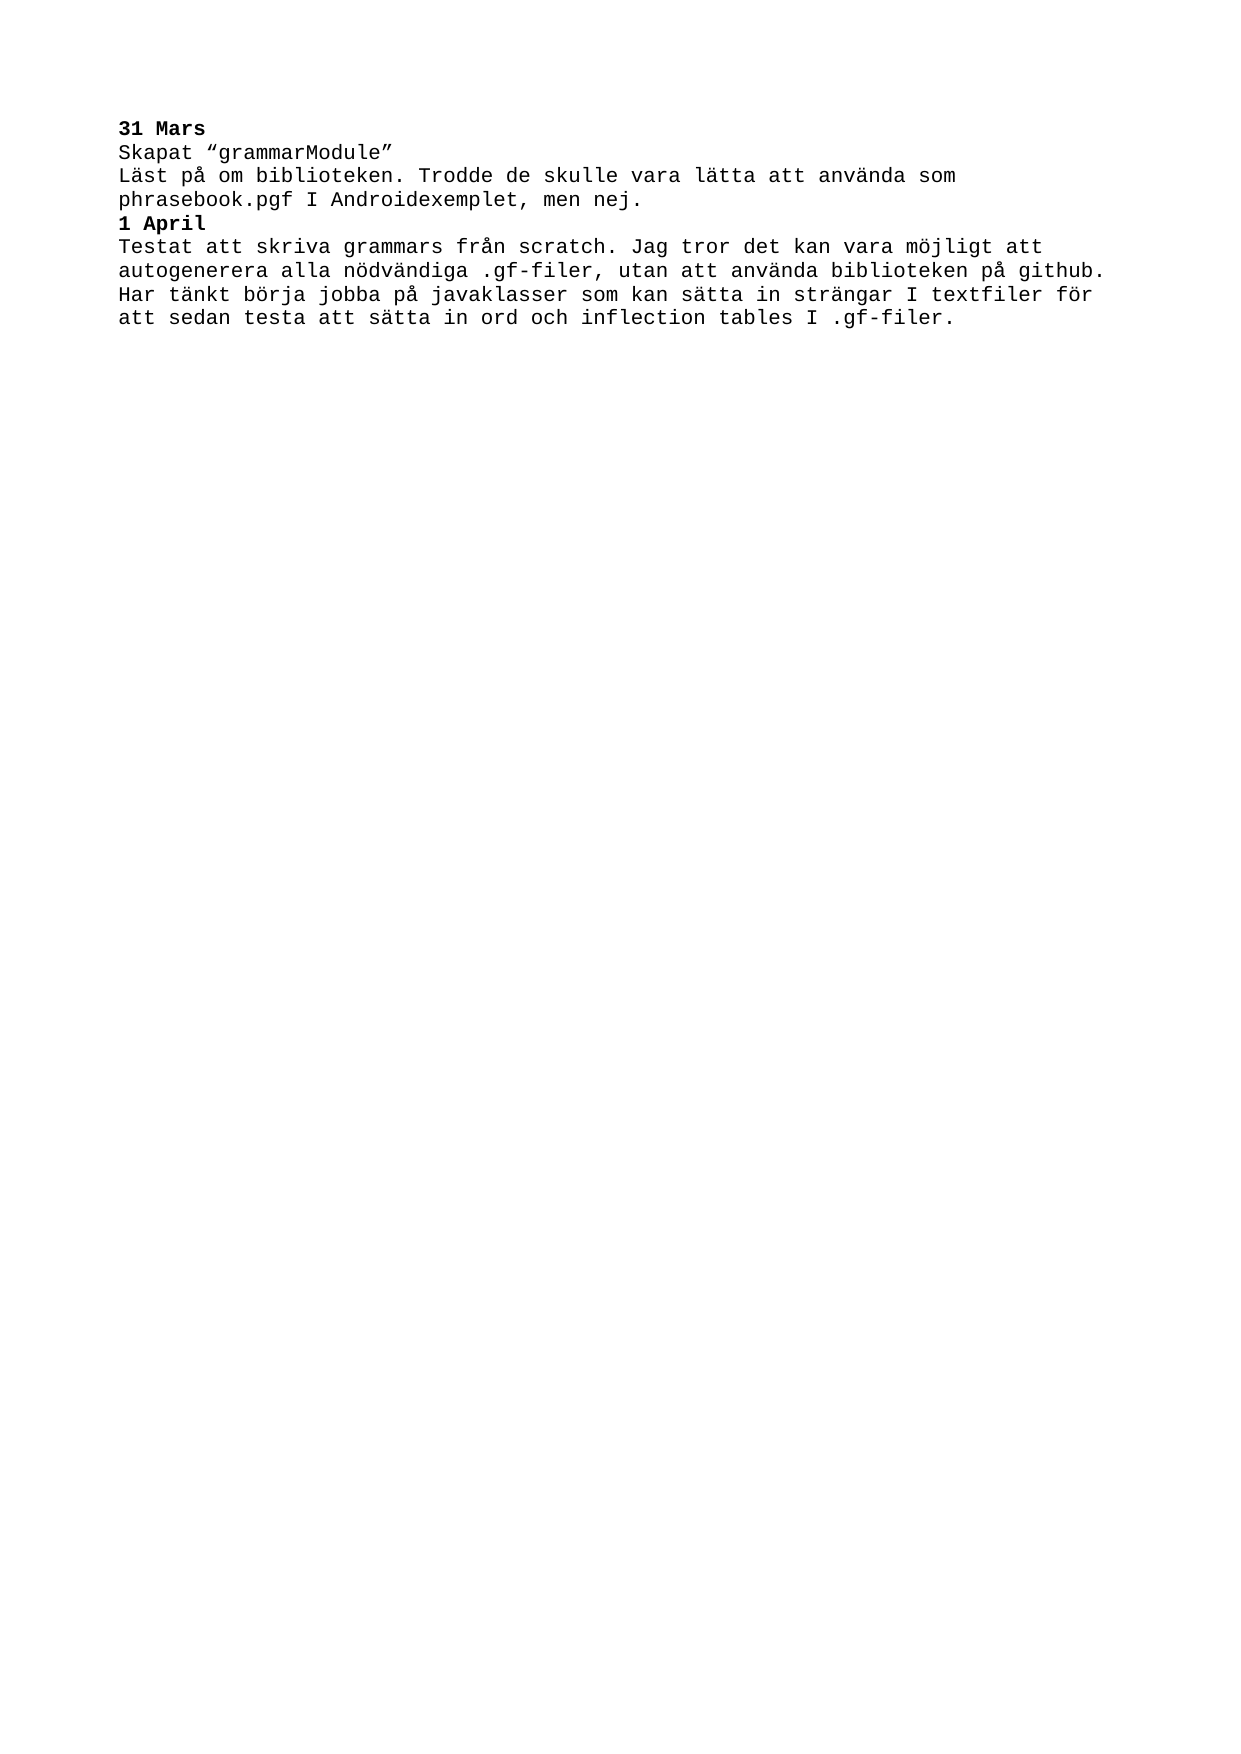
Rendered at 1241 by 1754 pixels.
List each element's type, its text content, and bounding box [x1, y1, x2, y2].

text 1 April [118, 213, 1122, 236]
text Testat att skriva grammars från scratch. Jag tror det kan vara möjligt att autogenerera alla nödvändiga .gf-filer, utan att använda biblioteken på github. Har tänkt börja jobba på javaklasser som kan sätta in strängar I textfiler för att sedan testa att sätta in ord och inflection tables I .gf-filer. [118, 236, 1122, 331]
text Skapat “grammarModule” [118, 142, 1122, 165]
text 31 Mars [118, 118, 1122, 142]
text Läst på om biblioteken. Trodde de skulle vara lätta att använda som phrasebook.pgf I Androidexemplet, men nej. [118, 165, 1122, 213]
